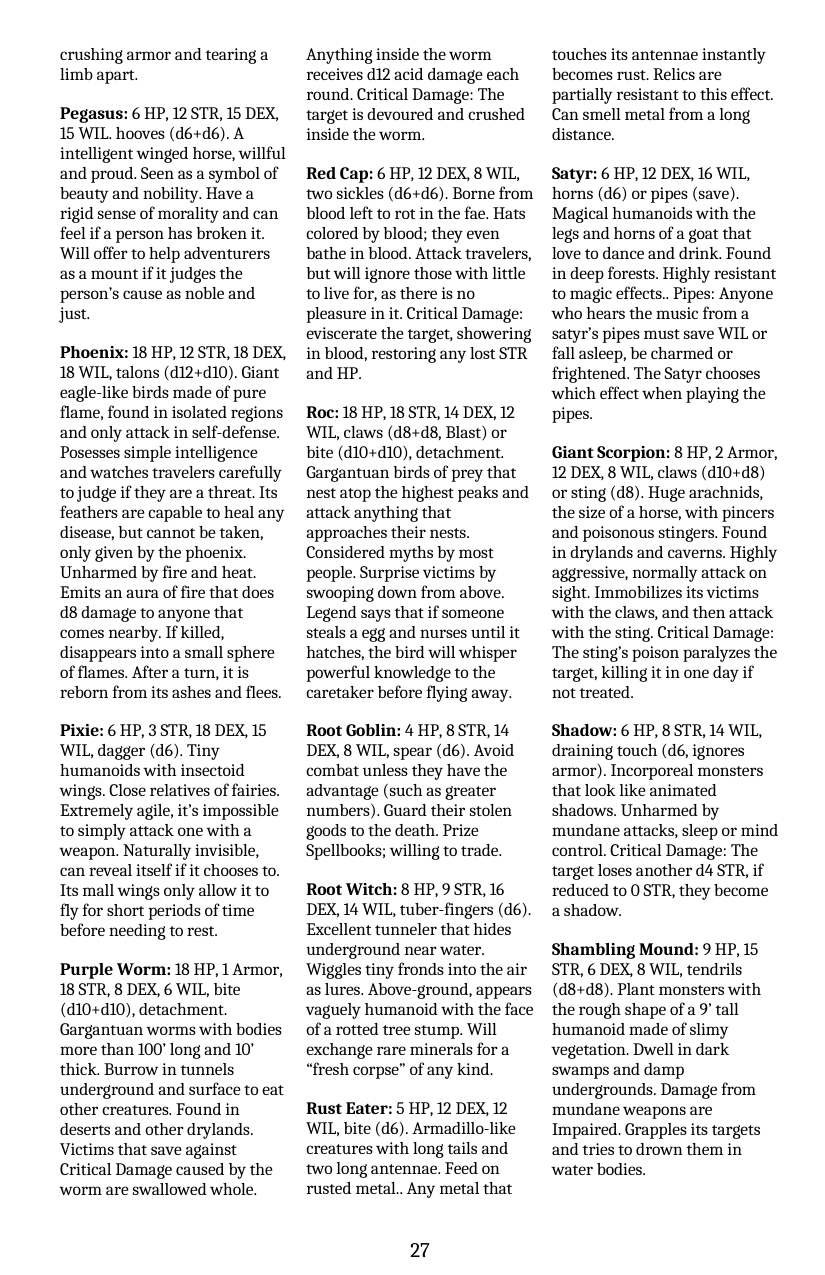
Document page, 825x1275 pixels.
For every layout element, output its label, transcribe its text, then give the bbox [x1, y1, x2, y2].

text Root Goblin: 4 HP, 8 STR, 14 DEX, 8 WIL, spear (d6). Avoid combat unless they have the advantage (such as greater numbers). Guard their stolen goods to the death. Prize Spellbooks; willing to trade. [306, 721, 534, 861]
text Roc: 18 HP, 18 STR, 14 DEX, 12 WIL, claws (d8+d8, Blast) or bite (d10+d10), detachment. Gargantuan birds of prey that nest atop the highest peaks and attack anything that approaches their nests. Considered myths by most people. Surprise victims by swooping down from above. Legend says that if someone steals a egg and nurses until it hatches, the bird will whisper powerful knowledge to the caretaker before flying away. [306, 402, 534, 702]
text Red Cap: 6 HP, 12 DEX, 8 WIL, two sickles (d6+d6). Borne from blood left to rot in the fae. Hats colored by blood; they even bathe in blood. Attack travelers, but will ignore those with little to live for, as there is no pleasure in it. Critical Damage: eviscerate the target, showering in blood, restoring any lost STR and HP. [306, 164, 534, 384]
text Shadow: 6 HP, 8 STR, 14 WIL, draining touch (d6, ignores armor). Incorporeal monsters that look like animated shadows. Unharmed by mundane attacks, sleep or mind control. Critical Damage: The target loses another d4 STR, if reduced to 0 STR, they become a shadow. [552, 721, 780, 921]
text Shambling Mound: 9 HP, 15 STR, 6 DEX, 8 WIL, tendrils (d8+d8). Plant monsters with the rough shape of a 9’ tall humanoid made of slimy vegetation. Dwell in dark swamps and damp undergrounds. Damage from mundane weapons are Impaired. Grapples its targets and tries to drown them in water bodies. [552, 940, 780, 1180]
text touches its antennae instantly becomes rust. Relics are partially resistant to this effect. Can smell metal from a long distance. [552, 45, 780, 145]
text Purple Worm: 18 HP, 1 Armor, 18 STR, 8 DEX, 6 WIL, bite (d10+d10), detachment. Gargantuan worms with bodies more than 100’ long and 10’ thick. Burrow in tunnels underground and surface to eat other creatures. Found in deserts and other drylands. Victims that save against Critical Damage caused by the worm are swallowed whole. [60, 960, 288, 1200]
text Pixie: 6 HP, 3 STR, 18 DEX, 15 WIL, dagger (d6). Tiny humanoids with insectoid wings. Close relatives of fairies. Extremely agile, it’s impossible to simply attack one with a weapon. Naturally invisible, can reveal itself if it chooses to. Its mall wings only allow it to fly for short periods of time before needing to rest. [60, 721, 288, 941]
text Root Witch: 8 HP, 9 STR, 16 DEX, 14 WIL, tuber-fingers (d6). Excellent tunneler that hides underground near water. Wiggles tiny fronds into the air as lures. Above-ground, appears vaguely humanoid with the face of a rotted tree stump. Will exchange rare minerals for a “fresh corpse” of any kind. [306, 880, 534, 1080]
text Pegasus: 6 HP, 12 STR, 15 DEX, 15 WIL. hooves (d6+d6). A intelligent winged horse, willful and proud. Seen as a symbol of beauty and nobility. Have a rigid sense of morality and can feel if a person has broken it. Will offer to help adventurers as a mount if it judges the person’s cause as noble and just. [60, 104, 288, 324]
text Phoenix: 18 HP, 12 STR, 18 DEX, 18 WIL, talons (d12+d10). Giant eagle-like birds made of pure flame, found in isolated regions and only attack in self-defense. Posesses simple intelligence and watches travelers carefully to judge if they are a threat. Its feathers are capable to heal any disease, but cannot be taken, only given by the phoenix. Unharmed by fire and heat. Emits an aura of fire that does d8 damage to anyone that comes nearby. If killed, disappears into a small sphere of flames. After a turn, it is reborn from its ashes and flees. [60, 342, 288, 702]
text Giant Scorpion: 8 HP, 2 Armor, 12 DEX, 8 WIL, claws (d10+d8) or sting (d8). Huge arachnids, the size of a horse, with pincers and poisonous stingers. Found in drylands and caverns. Highly aggressive, normally attack on sight. Immobilizes its victims with the claws, and then attack with the sting. Critical Damage: The sting’s poison paralyzes the target, killing it in one day if not treated. [552, 442, 780, 702]
text Rust Eater: 5 HP, 12 DEX, 12 WIL, bite (d6). Armadillo-like creatures with long tails and two long antennae. Feed on rusted metal.. Any metal that [306, 1099, 534, 1199]
text Satyr: 6 HP, 12 DEX, 16 WIL, horns (d6) or pipes (save). Magical humanoids with the legs and horns of a goat that love to dance and drink. Found in deep forests. Highly resistant to magic effects.. Pipes: Anyone who hears the music from a satyr’s pipes must save WIL or fall asleep, be charmed or frightened. The Satyr chooses which effect when playing the pipes. [552, 164, 780, 424]
text Anything inside the worm receives d12 acid damage each round. Critical Damage: The target is devoured and crushed inside the worm. [306, 45, 534, 145]
text crushing armor and tearing a limb apart. [60, 45, 288, 85]
